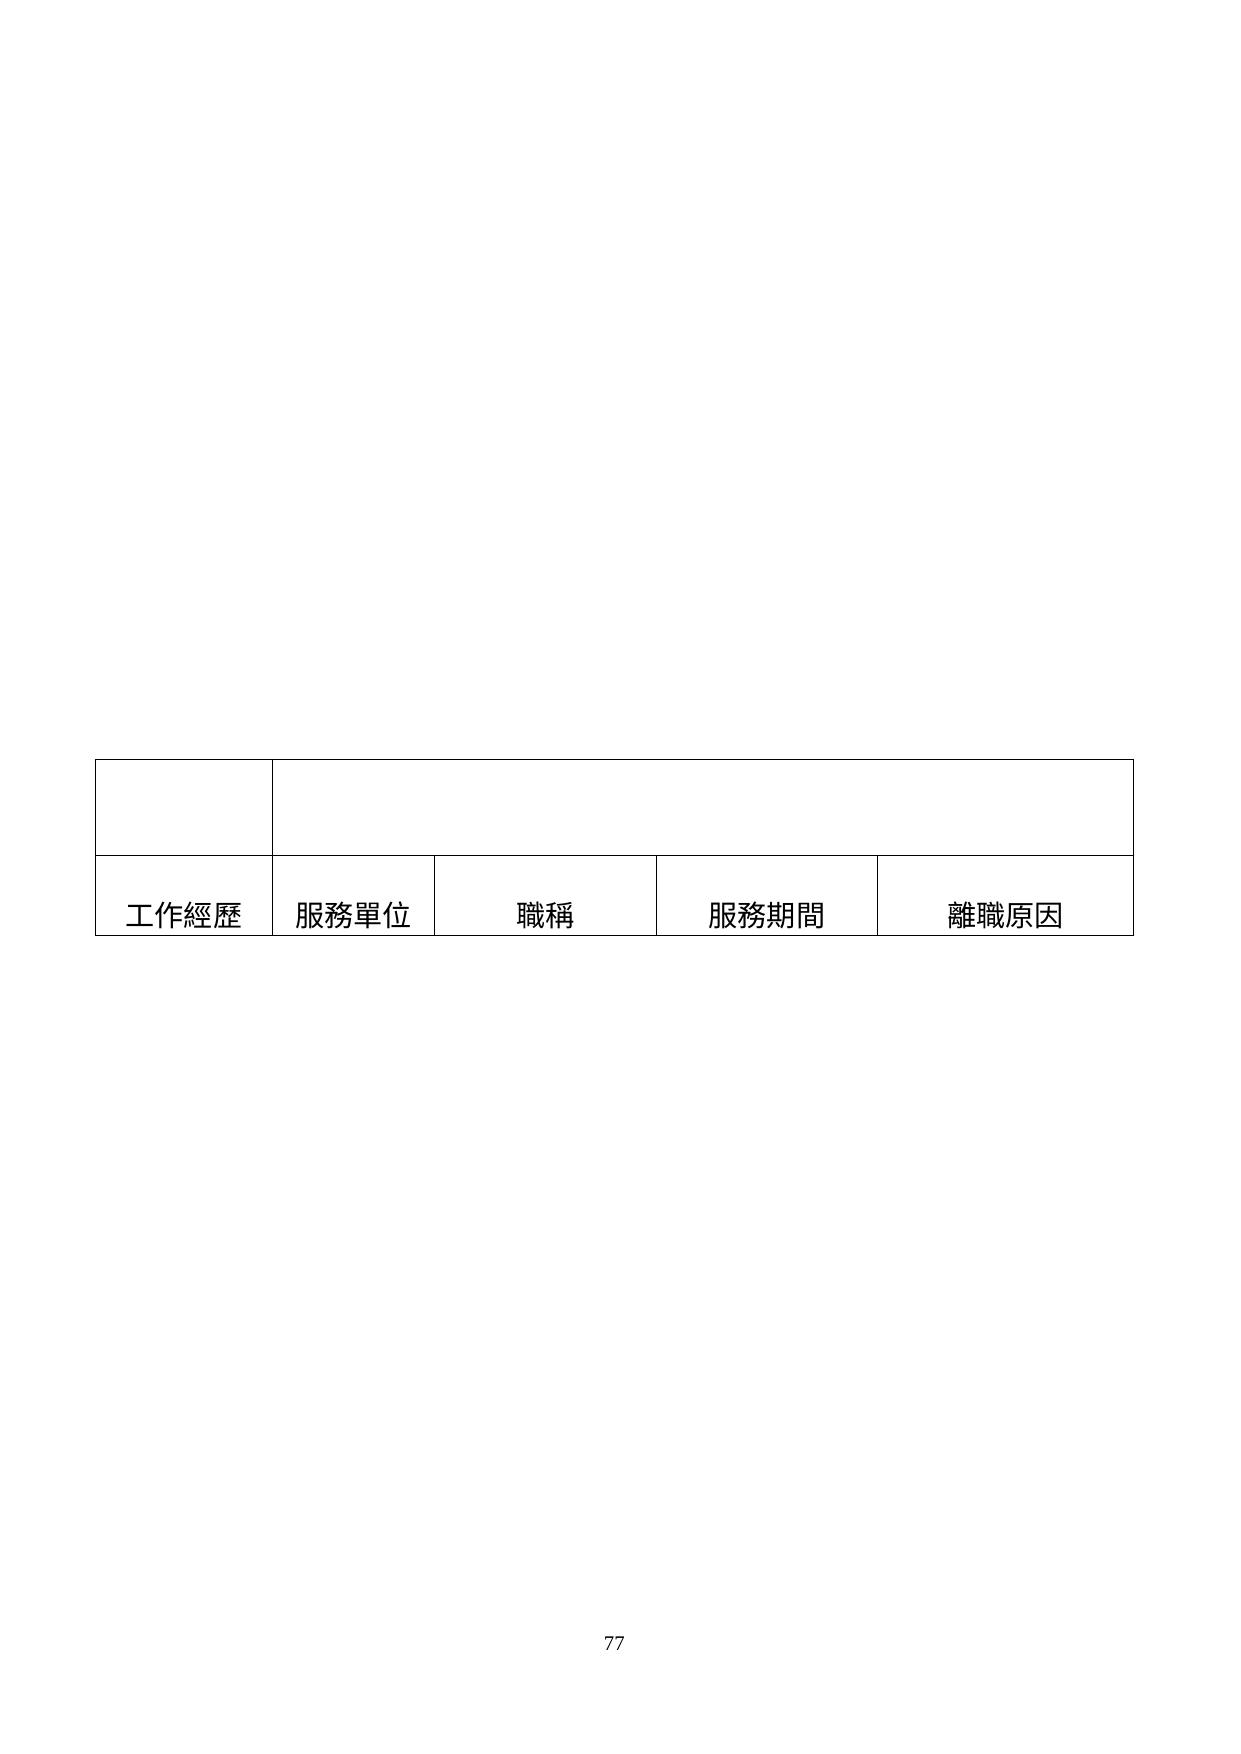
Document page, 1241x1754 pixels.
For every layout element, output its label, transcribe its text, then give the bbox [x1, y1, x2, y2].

table_cell 服務單位 [273, 856, 434, 935]
table_cell [273, 760, 1133, 855]
table_cell 離職原因 [878, 856, 1133, 935]
table_cell 服務期間 [657, 856, 877, 935]
table_cell [96, 760, 272, 855]
table_cell 工作經歷 [96, 856, 272, 935]
table_cell 職稱 [435, 856, 656, 935]
